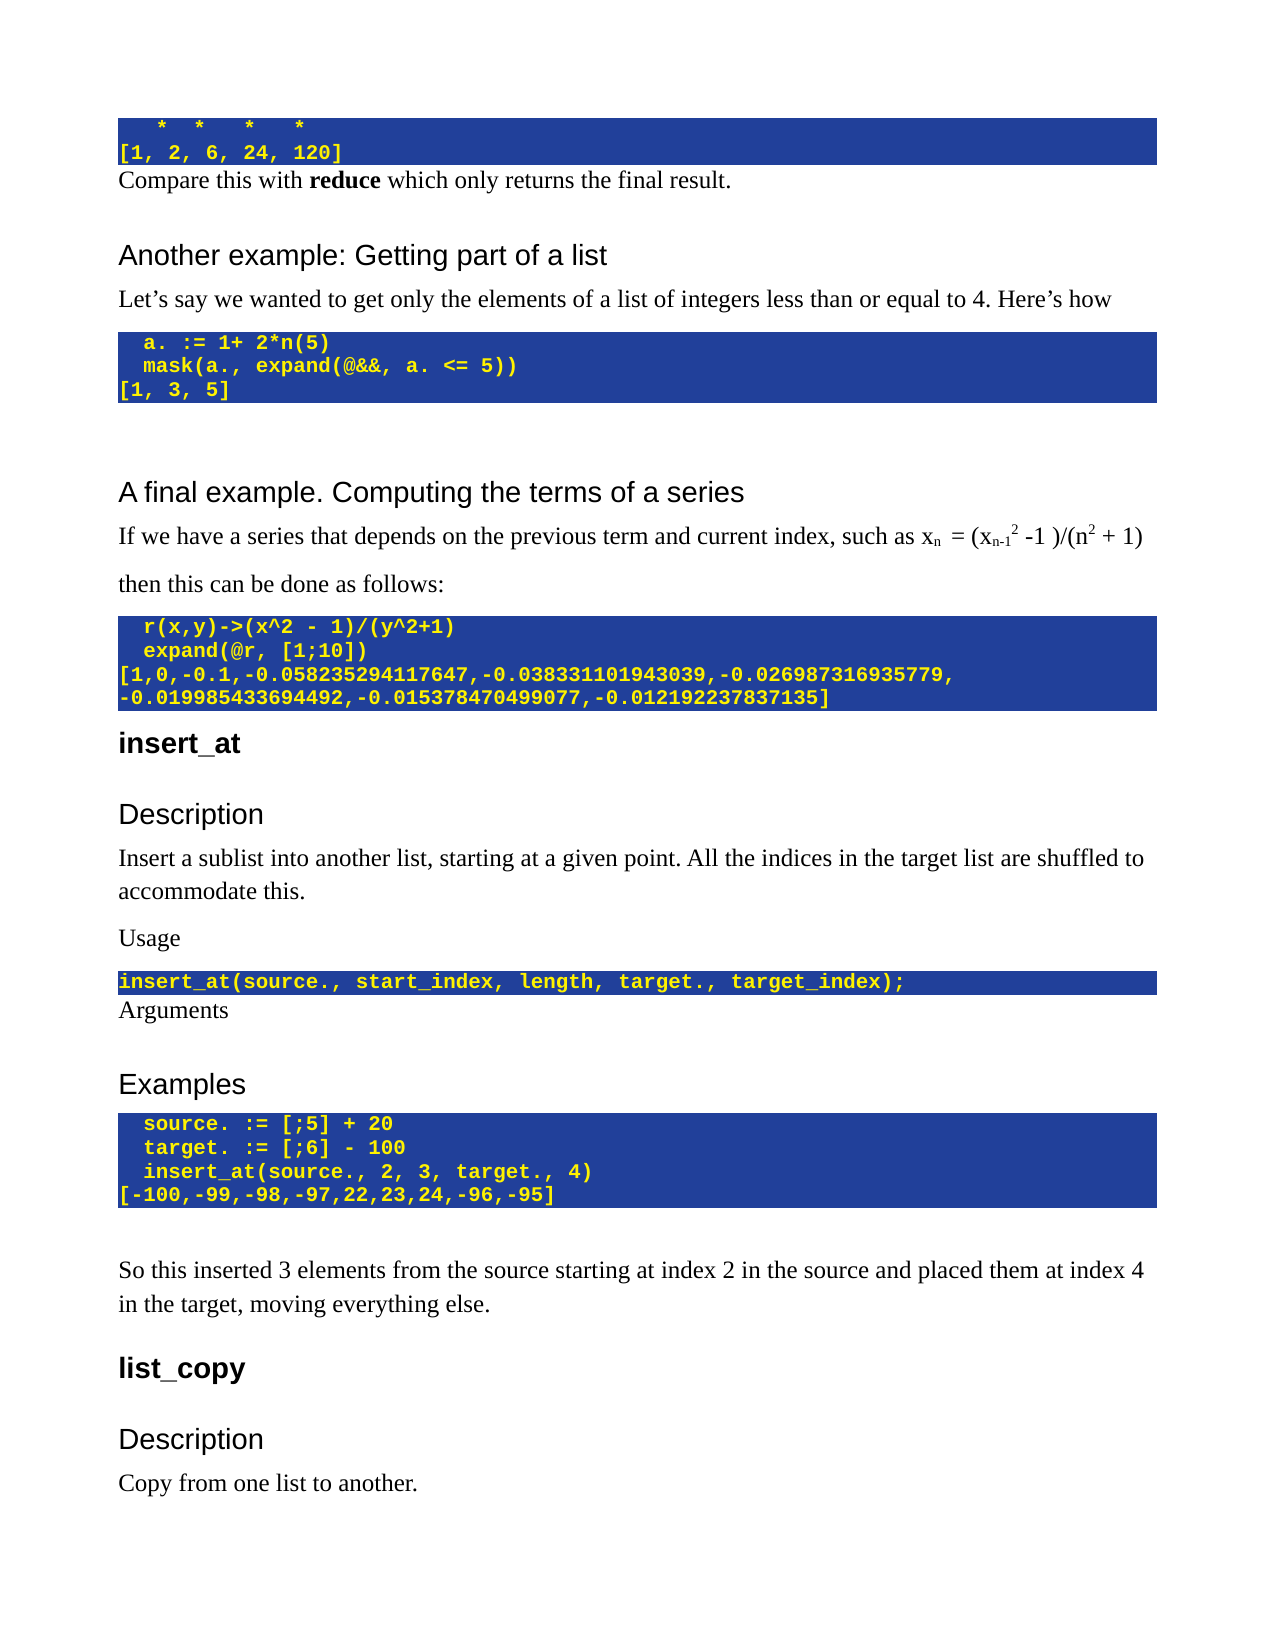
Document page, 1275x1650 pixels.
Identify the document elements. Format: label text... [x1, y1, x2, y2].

text Let’s say we wanted to get only the elements of a list of integers less than or equal to 4. Here’s how [118, 284, 1157, 313]
text target. := [;6] - 100 [118, 1137, 1157, 1161]
subtitle insert_at [118, 726, 1157, 759]
text expand(@r, [1;10]) [118, 640, 1157, 664]
text Compare this with reduce which only returns the final result. [118, 165, 1157, 194]
text So this inserted 3 elements from the source starting at index 2 in the source and placed them at index 4 in the target, moving everything else. [118, 1256, 1157, 1317]
text source. := [;5] + 20 [118, 1113, 1157, 1137]
text Arguments [118, 995, 1157, 1023]
text Usage [118, 923, 1157, 952]
subtitle Description [118, 797, 1157, 830]
text insert_at(source., 2, 3, target., 4) [118, 1161, 1157, 1184]
text then this can be done as follows: [118, 569, 1157, 598]
subtitle Examples [118, 1067, 1157, 1101]
subtitle list_copy [118, 1351, 1157, 1384]
text a. := 1+ 2*n(5) [118, 332, 1157, 355]
text insert_at(source., start_index, length, target., target_index); [118, 971, 1157, 995]
text If we have a series that depends on the previous term and current index, such as xn = (xn-12 -1 )/(n2 + 1) [118, 521, 1157, 550]
text [1, 3, 5] [118, 379, 1157, 403]
text [1, 2, 6, 24, 120] [118, 142, 1157, 165]
text -0.019985433694492,-0.015378470499077,-0.012192237837135] [118, 687, 1157, 711]
text Copy from one list to another. [118, 1468, 1157, 1497]
text * * * * [118, 118, 1157, 142]
text [1,0,-0.1,-0.058235294117647,-0.038331101943039,-0.026987316935779, [118, 664, 1157, 687]
text r(x,y)->(x^2 - 1)/(y^2+1) [118, 616, 1157, 640]
text Insert a sublist into another list, starting at a given point. All the indices in the target list are shuffled to accommodate this. [118, 843, 1157, 905]
text mask(a., expand(@&&, a. <= 5)) [118, 355, 1157, 379]
text [-100,-99,-98,-97,22,23,24,-96,-95] [118, 1184, 1157, 1208]
subtitle Description [118, 1422, 1157, 1456]
subtitle A final example. Computing the terms of a series [118, 475, 1157, 509]
subtitle Another example: Getting part of a list [118, 238, 1157, 272]
